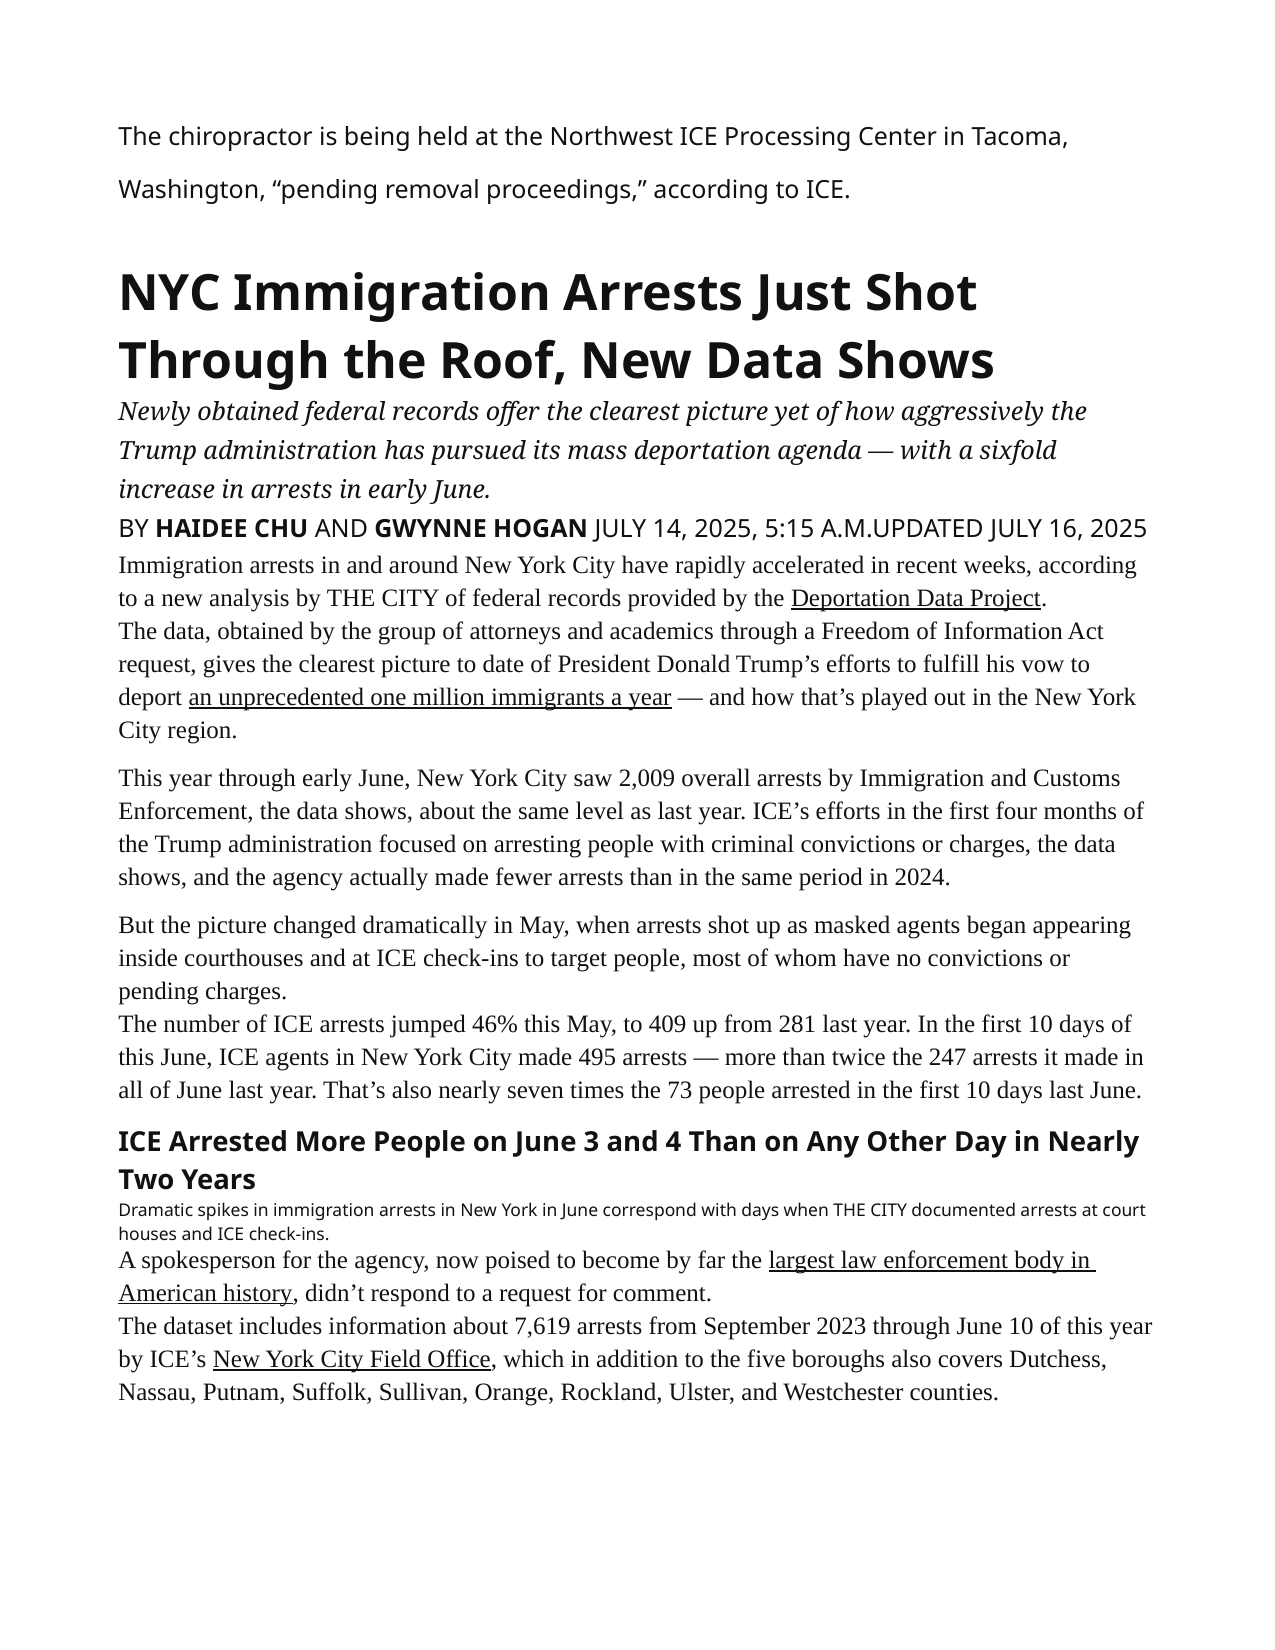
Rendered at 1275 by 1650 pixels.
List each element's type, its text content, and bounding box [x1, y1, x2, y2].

text Newly obtained federal records offer the clearest picture yet of how aggressively the Trump administration has pursued its mass deportation agenda — with a sixfold increase in arrests in early June. [118, 394, 1157, 506]
text The dataset includes information about 7,619 arrests from September 2023 through June 10 of this year by ICE’s New York City Field Office, which in addition to the five boroughs also covers Dutchess, Nassau, Putnam, Suffolk, Sullivan, Orange, Rockland, Ulster, and Westchester counties. [118, 1311, 1157, 1406]
text This year through early June, New York City saw 2,009 overall arrests by Immigration and Customs Enforcement, the data shows, about the same level as last year. ICE’s efforts in the first four months of the Trump administration focused on arresting people with criminal convictions or charges, the data shows, and the agency actually made fewer arrests than in the same period in 2024. [118, 763, 1157, 891]
text A spokesperson for the agency, now poised to become by far the largest law enforcement body in American history, didn’t respond to a request for comment. [118, 1245, 1157, 1307]
subtitle ICE Arrested More People on June 3 and 4 Than on Any Other Day in Nearly Two Years [118, 1122, 1157, 1197]
text Immigration arrests in and around New York City have rapidly accelerated in recent weeks, according to a new analysis by THE CITY of federal records provided by the Deportation Data Project. [118, 550, 1157, 612]
text The number of ICE arrests jumped 46% this May, to 409 up from 281 last year. In the first 10 days of this June, ICE agents in New York City made 495 arrests — more than twice the 247 arrests it made in all of June last year. That’s also nearly seven times the 73 people arrested in the first 10 days last June. [118, 1009, 1157, 1103]
text by Haidee Chu and Gwynne Hogan July 14, 2025, 5:15 a.m.Updated July 16, 2025 [118, 511, 1157, 545]
text But the picture changed dramatically in May, when arrests shot up as masked agents began appearing inside courthouses and at ICE check-ins to target people, most of whom have no convictions or pending charges. [118, 910, 1157, 1004]
text The data, obtained by the group of attorneys and academics through a Freedom of Information Act request, gives the clearest picture to date of President Donald Trump’s efforts to fulfill his vow to deport an unprecedented one million immigrants a year — and how that’s played out in the New York City region. [118, 616, 1157, 744]
text Dramatic spikes in immigration arrests in New York in June correspond with days when THE CITY documented arrests at court houses and ICE check-ins. [118, 1197, 1157, 1245]
subtitle NYC Immigration Arrests Just Shot Through the Roof, New Data Shows [118, 257, 1157, 394]
text The chiropractor is being held at the Northwest ICE Processing Center in Tacoma, Washington, “pending removal proceedings,” according to ICE. [118, 118, 1157, 205]
